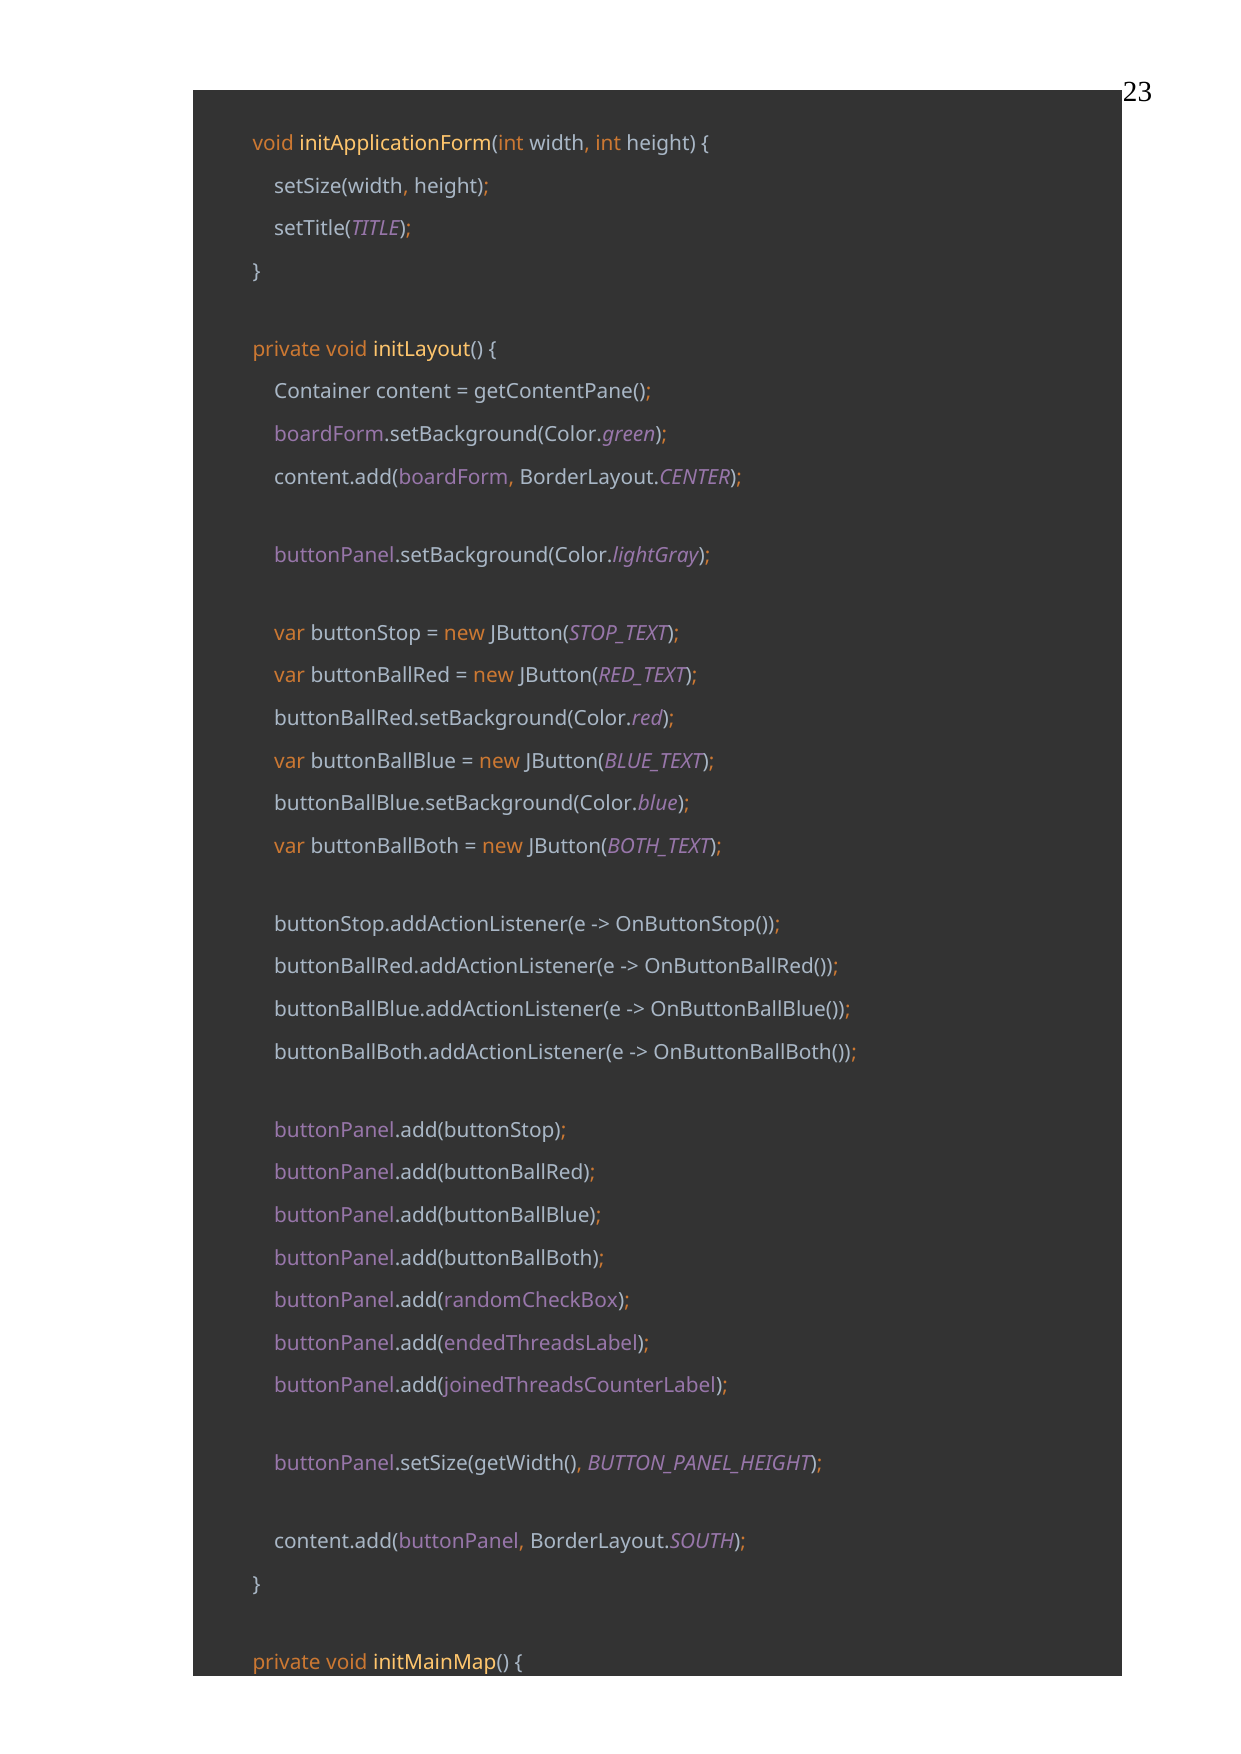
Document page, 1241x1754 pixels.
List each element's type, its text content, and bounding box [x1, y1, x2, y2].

list void initApplicationForm(int width, int height) { setSize(width, height); setTitle(TITLE); } private void initLayout() { Container content = getContentPane(); boardForm.setBackground(Color.green); content.add(boardForm, BorderLayout.CENTER); buttonPanel.setBackground(Color.lightGray); var buttonStop = new JButton(STOP_TEXT); var buttonBallRed = new JButton(RED_TEXT); buttonBallRed.setBackground(Color.red); var buttonBallBlue = new JButton(BLUE_TEXT); buttonBallBlue.setBackground(Color.blue); var buttonBallBoth = new JButton(BOTH_TEXT); buttonStop.addActionListener(e -> OnButtonStop()); buttonBallRed.addActionListener(e -> OnButtonBallRed()); buttonBallBlue.addActionListener(e -> OnButtonBallBlue()); buttonBallBoth.addActionListener(e -> OnButtonBallBoth()); buttonPanel.add(buttonStop); buttonPanel.add(buttonBallRed); buttonPanel.add(buttonBallBlue); buttonPanel.add(buttonBallBoth); buttonPanel.add(randomCheckBox); buttonPanel.add(endedThreadsLabel); buttonPanel.add(joinedThreadsCounterLabel); buttonPanel.setSize(getWidth(), BUTTON_PANEL_HEIGHT); content.add(buttonPanel, BorderLayout.SOUTH); } private void initMainMap() { [193, 90, 1122, 1676]
